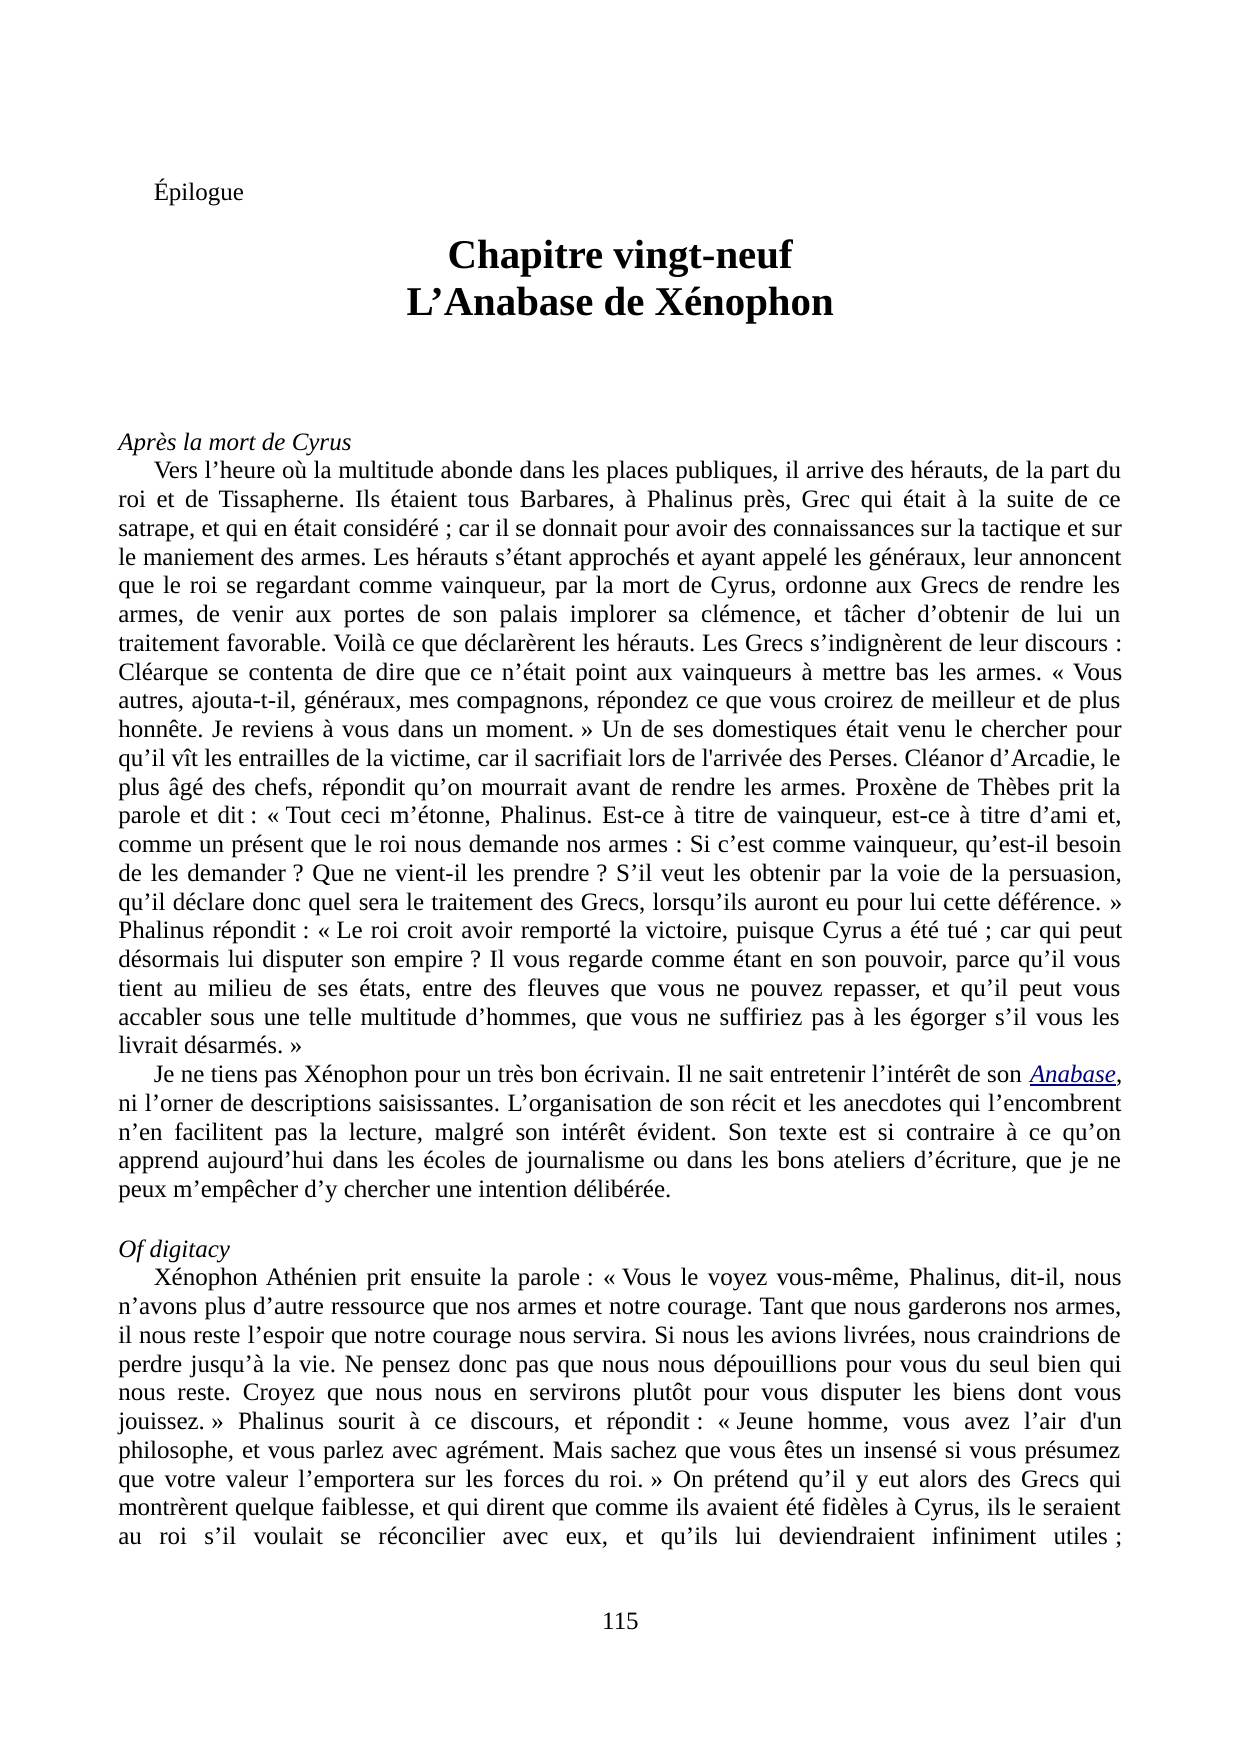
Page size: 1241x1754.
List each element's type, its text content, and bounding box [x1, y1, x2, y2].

subtitle Of digitacy [118, 1234, 1122, 1262]
text Xénophon Athénien prit ensuite la parole : « Vous le voyez vous-même, Phalinus, dit-il, nous n’avons plus d’autre ressource que nos armes et notre courage. Tant que nous garderons nos armes, il nous reste l’espoir que notre courage nous servira. Si nous les avions livrées, nous craindrions de perdre jusqu’à la vie. Ne pensez donc pas que nous nous dépouillions pour vous du seul bien qui nous reste. Croyez que nous nous en servirons plutôt pour vous disputer les biens dont vous jouissez. » Phalinus sourit à ce discours, et répondit : « Jeune homme, vous avez l’air d'un philosophe, et vous parlez avec agrément. Mais sachez que vous êtes un insensé si vous présumez que votre valeur l’emportera sur les forces du roi. » On prétend qu’il y eut alors des Grecs qui montrèrent quelque faiblesse, et qui dirent que comme ils avaient été fidèles à Cyrus, ils le seraient au roi s’il voulait se réconcilier avec eux, et qu’ils lui deviendraient infiniment utiles ; [118, 1262, 1122, 1550]
subtitle Chapitre vingt-neuf L’Anabase de Xénophon [118, 231, 1122, 324]
text Je ne tiens pas Xénophon pour un très bon écrivain. Il ne sait entretenir l’intérêt de son Anabase, ni l’orner de descriptions saisissantes. L’organisation de son récit et les anecdotes qui l’encombrent n’en facilitent pas la lecture, malgré son intérêt évident. Son texte est si contraire à ce qu’on apprend aujourd’hui dans les écoles de journalisme ou dans les bons ateliers d’écriture, que je ne peux m’empêcher d’y chercher une intention délibérée. [118, 1059, 1122, 1203]
text Épilogue [118, 177, 1122, 206]
text Vers l’heure où la multitude abonde dans les places publiques, il arrive des hérauts, de la part du roi et de Tissapherne. Ils étaient tous Barbares, à Phalinus près, Grec qui était à la suite de ce satrape, et qui en était considéré ; car il se donnait pour avoir des connaissances sur la tactique et sur le maniement des armes. Les hérauts s’étant approchés et ayant appelé les généraux, leur annoncent que le roi se regardant comme vainqueur, par la mort de Cyrus, ordonne aux Grecs de rendre les armes, de venir aux portes de son palais implorer sa clémence, et tâcher d’obtenir de lui un traitement favorable. Voilà ce que déclarèrent les hérauts. Les Grecs s’indignèrent de leur discours : Cléarque se contenta de dire que ce n’était point aux vainqueurs à mettre bas les armes. « Vous autres, ajouta-t-il, généraux, mes compagnons, répondez ce que vous croirez de meilleur et de plus honnête. Je reviens à vous dans un moment. » Un de ses domestiques était venu le chercher pour qu’il vît les entrailles de la victime, car il sacrifiait lors de l'arrivée des Perses. Cléanor d’Arcadie, le plus âgé des chefs, répondit qu’on mourrait avant de rendre les armes. Proxène de Thèbes prit la parole et dit : « Tout ceci m’étonne, Phalinus. Est-ce à titre de vainqueur, est-ce à titre d’ami et, comme un présent que le roi nous demande nos armes : Si c’est comme vainqueur, qu’est-il besoin de les demander ? Que ne vient-il les prendre ? S’il veut les obtenir par la voie de la persuasion, qu’il déclare donc quel sera le traitement des Grecs, lorsqu’ils auront eu pour lui cette déférence. » Phalinus répondit : « Le roi croit avoir remporté la victoire, puisque Cyrus a été tué ; car qui peut désormais lui disputer son empire ? Il vous regarde comme étant en son pouvoir, parce qu’il vous tient au milieu de ses états, entre des fleuves que vous ne pouvez repasser, et qu’il peut vous accabler sous une telle multitude d’hommes, que vous ne suffiriez pas à les égorger s’il vous les livrait désarmés. » [118, 456, 1122, 1059]
subtitle Après la mort de Cyrus [118, 427, 1122, 456]
